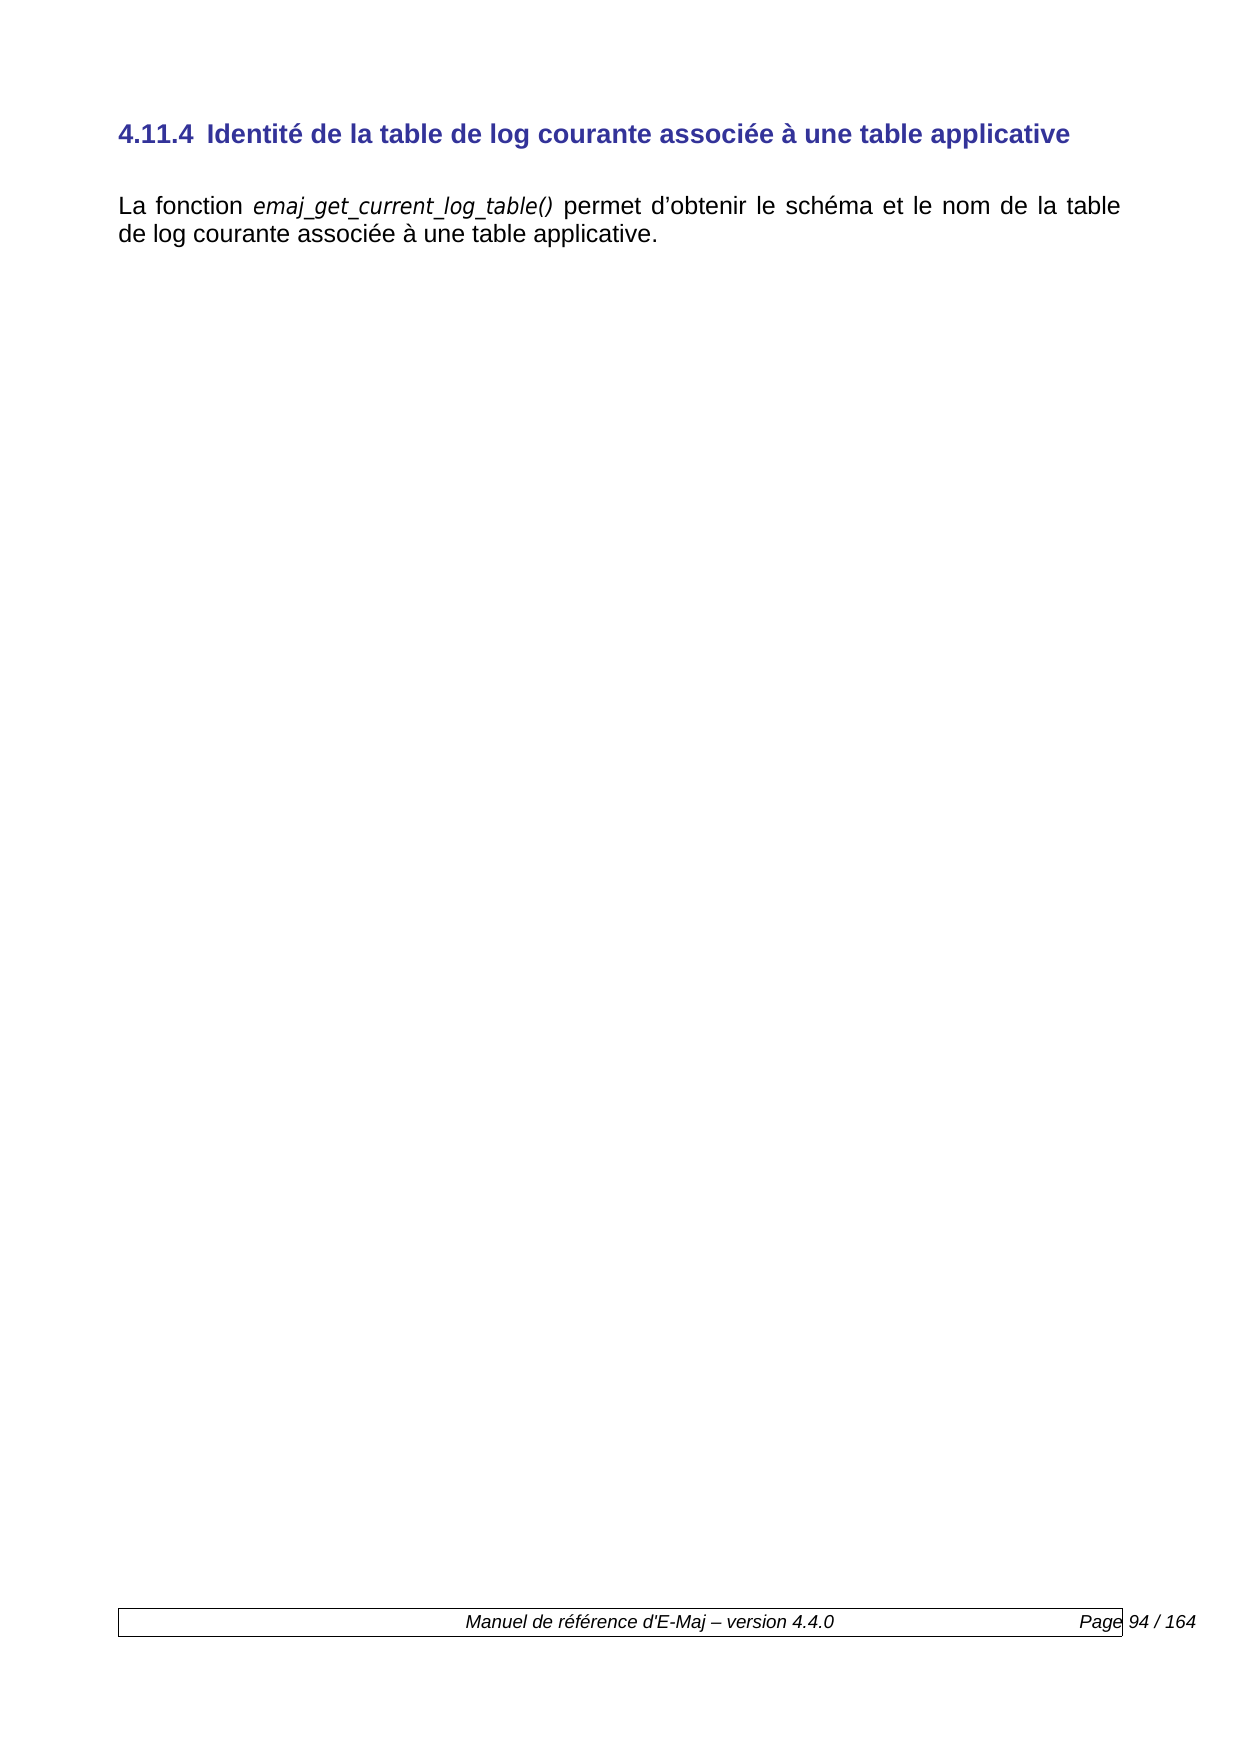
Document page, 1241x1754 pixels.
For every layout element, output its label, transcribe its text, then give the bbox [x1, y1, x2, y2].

text La fonction emaj_get_current_log_table() permet d’obtenir le schéma et le nom de la table de log courante associée à une table applicative. [118, 191, 1122, 248]
subtitle Identité de la table de log courante associée à une table applicative [118, 118, 1122, 149]
